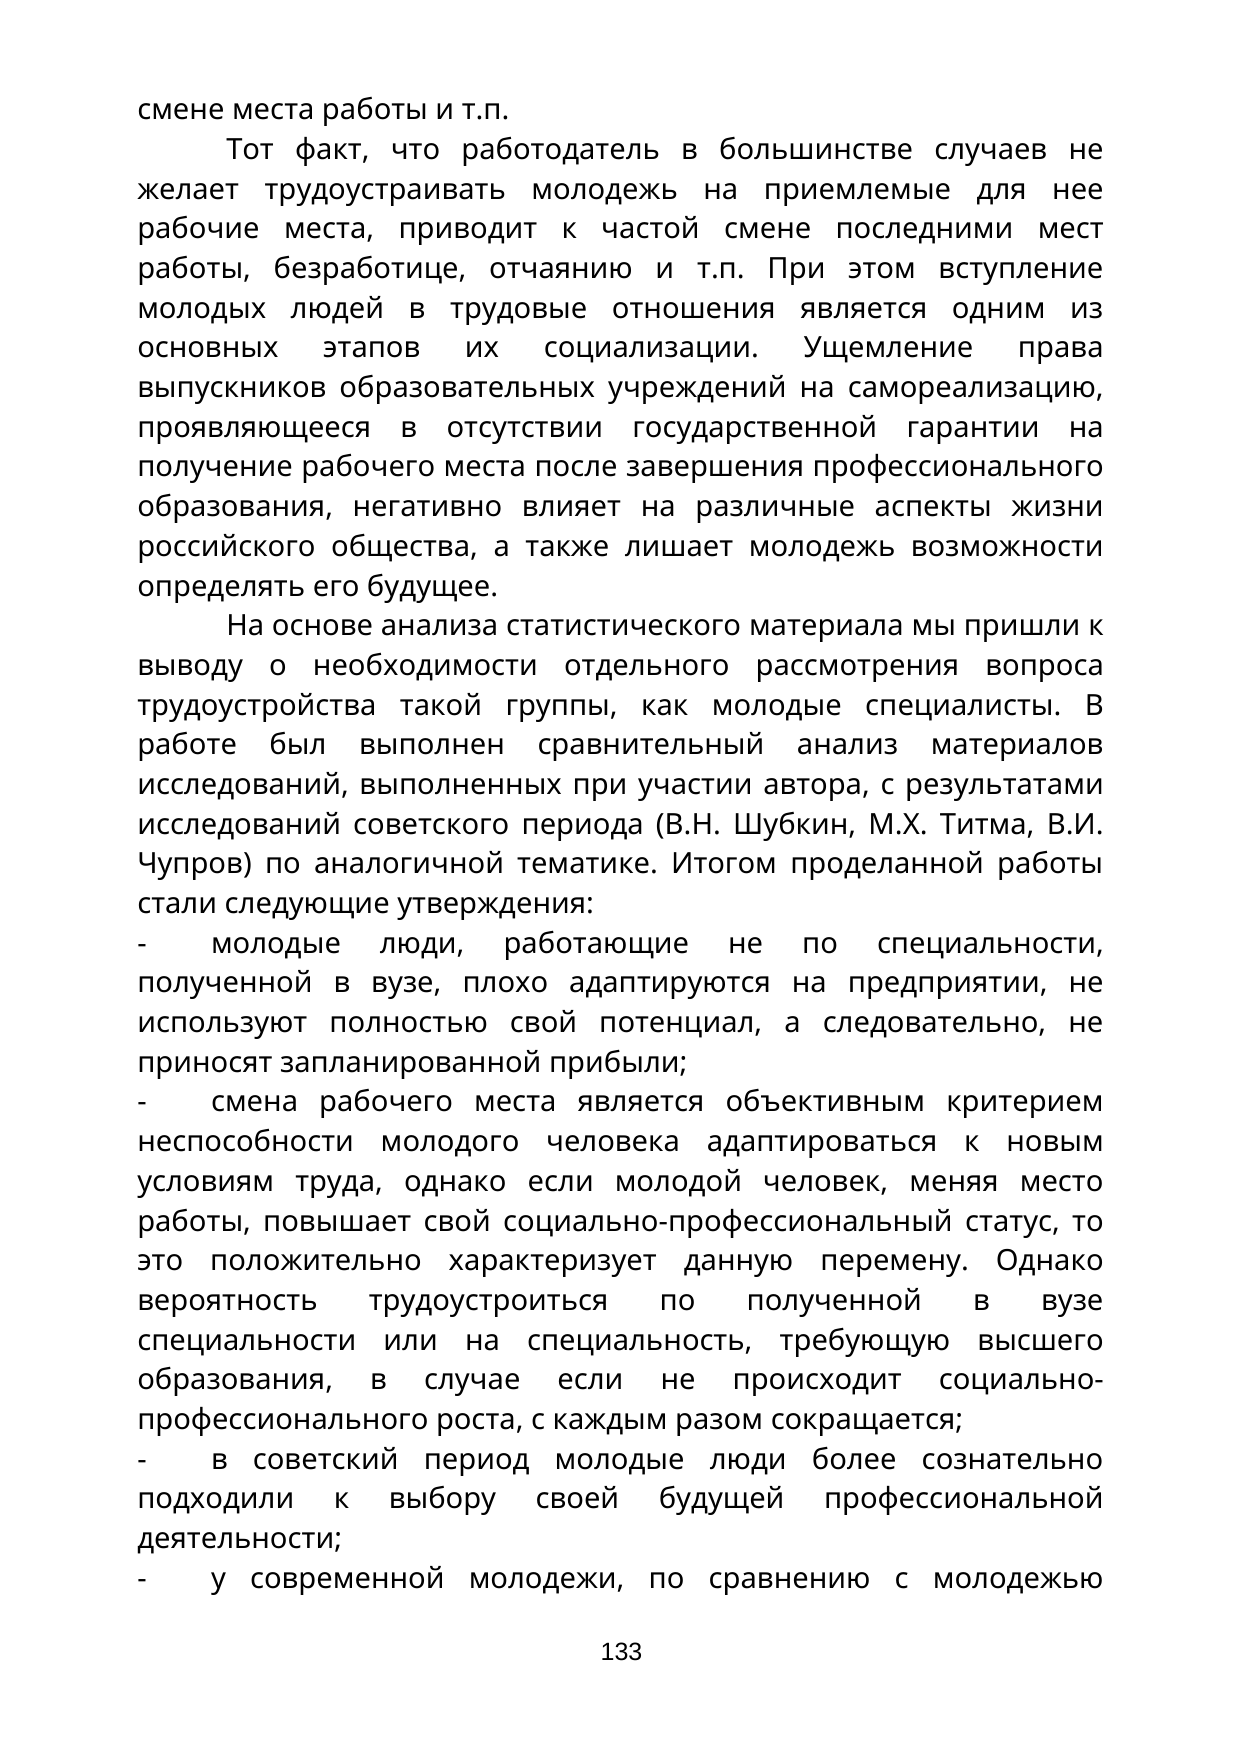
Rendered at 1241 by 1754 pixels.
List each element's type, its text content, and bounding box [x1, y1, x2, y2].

text На основе анализа статистического материала мы пришли к выводу о необходимости отдельного рассмотрения вопроса трудоустройства такой группы, как молодые специалисты. В работе был выполнен сравнительный анализ материалов исследований, выполненных при участии автора, с результатами исследований советского периода (В.Н. Шубкин, М.Х. Титма, В.И. Чупров) по аналогичной тематике. Итогом проделанной работы стали следующие утверждения: [137, 604, 1104, 922]
text - у современной молодежи, по сравнению с молодежью [137, 1557, 1104, 1597]
text - смена рабочего места является объективным критерием неспособности молодого человека адаптироваться к новым условиям труда, однако если молодой человек, меняя место работы, повышает свой социально-профессиональный статус, то это положительно характеризует данную перемену. Однако вероятность трудоустроиться по полученной в вузе специальности или на специальность, требующую высшего образования, в случае если не происходит социально-профессионального роста, с каждым разом сокращается; [137, 1081, 1104, 1438]
text - молодые люди, работающие не по специальности, полученной в вузе, плохо адаптируются на предприятии, не используют полностью свой потенциал, а следовательно, не приносят запланированной прибыли; [137, 922, 1104, 1081]
text смене места работы и т.п. [137, 88, 1104, 128]
text Тот факт, что работодатель в большинстве случаев не желает трудоустраивать молодежь на приемлемые для нее рабочие места, приводит к частой смене последними мест работы, безработице, отчаянию и т.п. При этом вступление молодых людей в трудовые отношения является одним из основных этапов их социализации. Ущемление права выпускников образовательных учреждений на самореализацию, проявляющееся в отсутствии государственной гарантии на получение рабочего места после завершения профессионального образования, негативно влияет на различные аспекты жизни российского общества, а также лишает молодежь возможности определять его будущее. [137, 128, 1104, 604]
text - в советский период молодые люди более сознательно подходили к выбору своей будущей профессиональной деятельности; [137, 1438, 1104, 1557]
